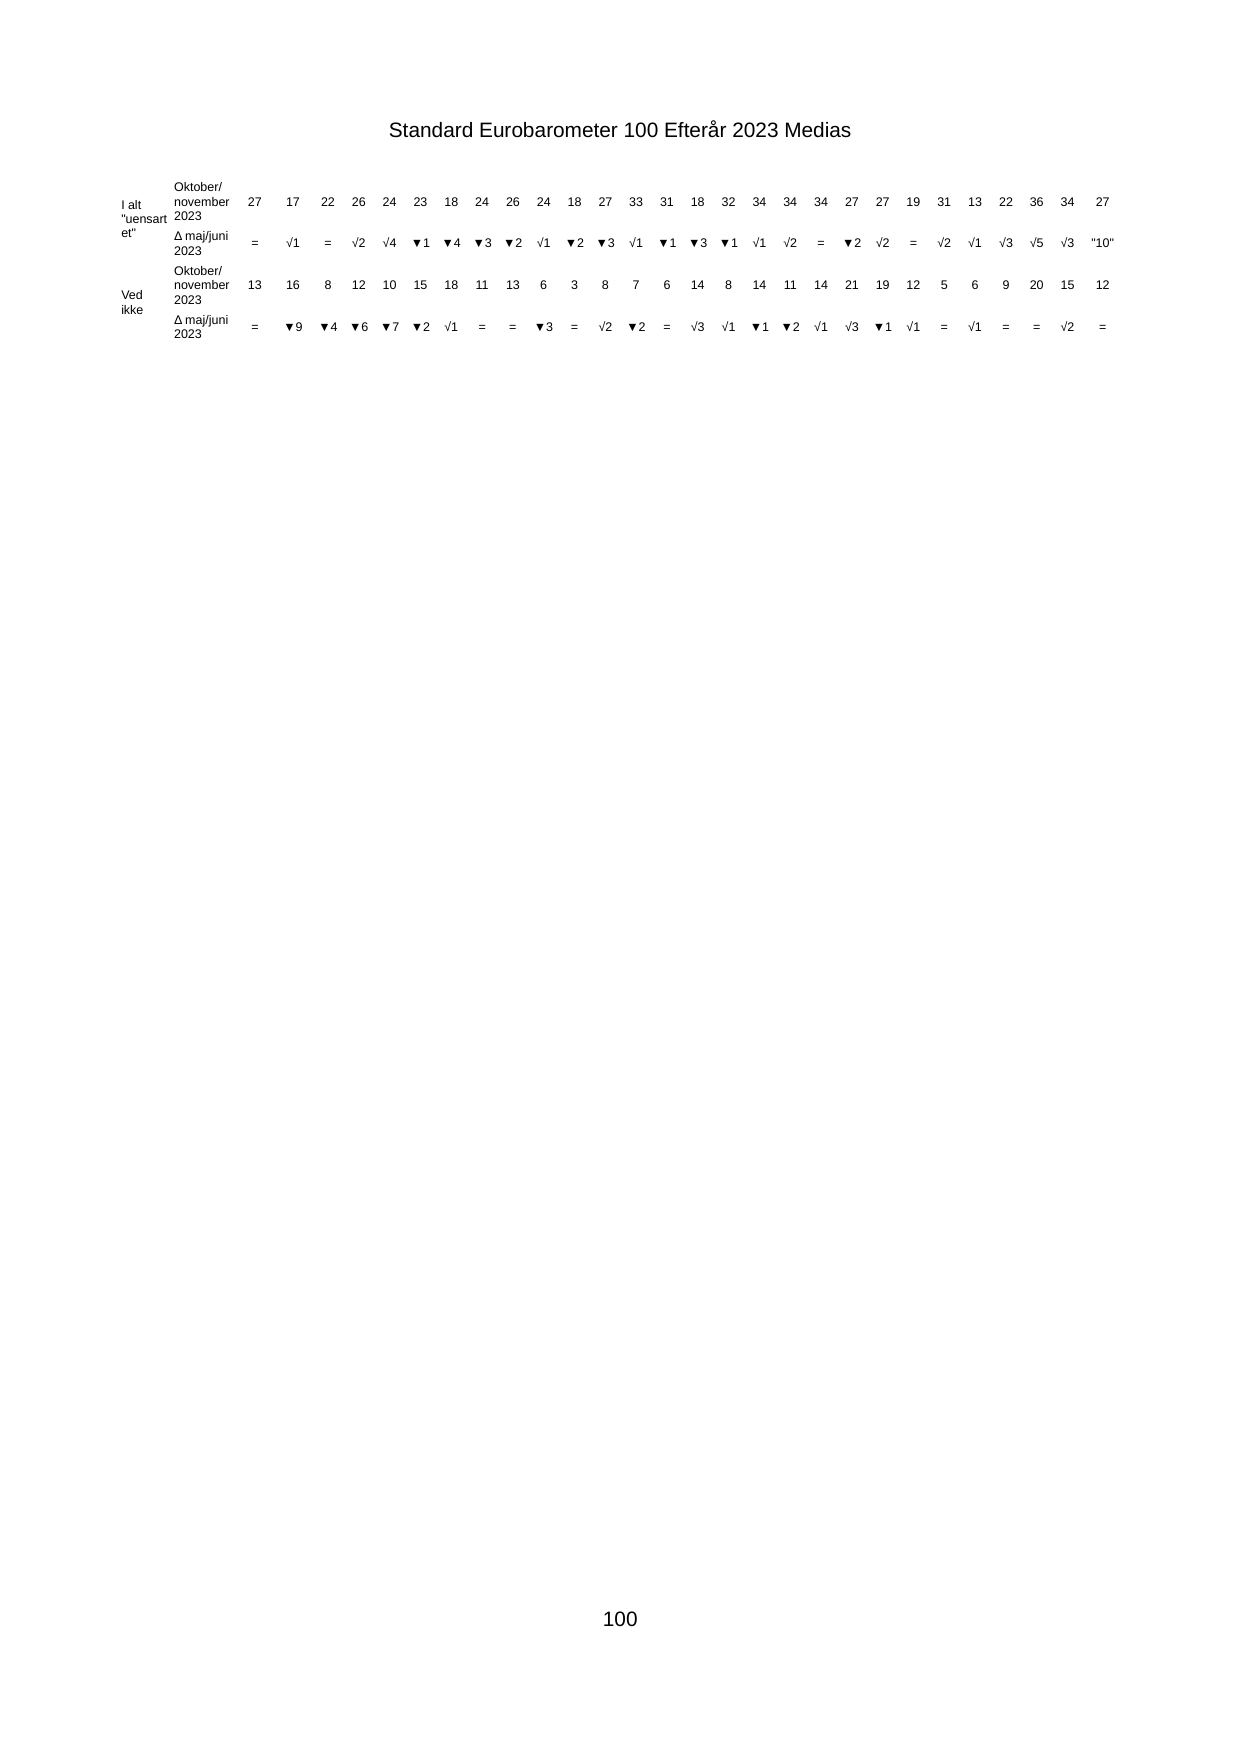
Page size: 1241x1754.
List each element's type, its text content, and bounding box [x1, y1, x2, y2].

table_cell 14 [805, 261, 836, 309]
table_cell 8 [313, 261, 343, 309]
table_cell 18 [559, 177, 590, 226]
table_cell √2 [343, 226, 374, 261]
table_cell 27 [1083, 177, 1122, 226]
table_cell = [236, 310, 273, 344]
table_cell = [1083, 310, 1122, 344]
table_cell 22 [313, 177, 343, 226]
table_cell 27 [236, 177, 273, 226]
table_cell √1 [898, 310, 928, 344]
table_cell 18 [436, 261, 466, 309]
table_cell 18 [682, 177, 713, 226]
table_cell 13 [497, 261, 528, 309]
table_cell √1 [805, 310, 836, 344]
table_cell 16 [273, 261, 312, 309]
table_cell ▼2 [775, 310, 805, 344]
table_cell 18 [436, 177, 466, 226]
table_cell ▼1 [713, 226, 744, 261]
table_cell √1 [959, 310, 990, 344]
table_cell 31 [929, 177, 959, 226]
table_cell ▼3 [528, 310, 559, 344]
table_cell 24 [374, 177, 405, 226]
table_cell 26 [343, 177, 374, 226]
table_cell 14 [682, 261, 713, 309]
table_cell √1 [713, 310, 744, 344]
table_cell 31 [651, 177, 682, 226]
table_cell "10" [1083, 226, 1122, 261]
table_cell = [805, 226, 836, 261]
table_cell ▼6 [343, 310, 374, 344]
table_cell 34 [1052, 177, 1083, 226]
table_cell Oktober/november 2023 [171, 177, 236, 226]
table_cell √2 [775, 226, 805, 261]
table_cell 32 [713, 177, 744, 226]
table_cell 34 [805, 177, 836, 226]
table_cell 20 [1021, 261, 1052, 309]
table_cell 8 [590, 261, 621, 309]
table_cell 22 [990, 177, 1021, 226]
table_cell √2 [929, 226, 959, 261]
table_cell √2 [1052, 310, 1083, 344]
table_cell ▼2 [836, 226, 867, 261]
table_cell I alt "uensartet" [118, 177, 171, 261]
table_cell 24 [528, 177, 559, 226]
table_cell = [898, 226, 928, 261]
table_cell Oktober/november 2023 [171, 261, 236, 309]
table_cell 17 [273, 177, 312, 226]
table_cell 9 [990, 261, 1021, 309]
table_cell Δ maj/juni 2023 [171, 226, 236, 261]
table_cell 13 [236, 261, 273, 309]
table_cell √1 [528, 226, 559, 261]
table_cell ▼3 [466, 226, 497, 261]
table_cell ▼9 [273, 310, 312, 344]
table_cell 19 [898, 177, 928, 226]
table_cell 36 [1021, 177, 1052, 226]
table_cell √3 [836, 310, 867, 344]
table_cell 3 [559, 261, 590, 309]
table_cell ▼1 [744, 310, 774, 344]
table_cell 19 [867, 261, 898, 309]
table_cell 33 [621, 177, 651, 226]
table_cell 8 [713, 261, 744, 309]
table_cell 6 [651, 261, 682, 309]
table_cell Δ maj/juni 2023 [171, 310, 236, 344]
table_cell Ved ikke [118, 261, 171, 344]
table_cell √2 [867, 226, 898, 261]
table_cell √2 [590, 310, 621, 344]
table_cell 14 [744, 261, 774, 309]
table_cell 6 [528, 261, 559, 309]
table_cell 21 [836, 261, 867, 309]
table_cell √1 [436, 310, 466, 344]
table_cell 5 [929, 261, 959, 309]
table_cell ▼3 [590, 226, 621, 261]
table_cell 34 [744, 177, 774, 226]
table_cell ▼2 [497, 226, 528, 261]
table_cell 34 [775, 177, 805, 226]
table_cell ▼1 [405, 226, 436, 261]
table_cell 6 [959, 261, 990, 309]
table_cell ▼7 [374, 310, 405, 344]
table_cell = [651, 310, 682, 344]
table_cell ▼2 [405, 310, 436, 344]
table_cell ▼3 [682, 226, 713, 261]
table_cell 23 [405, 177, 436, 226]
table_cell 15 [1052, 261, 1083, 309]
table_cell √3 [682, 310, 713, 344]
table_cell = [313, 226, 343, 261]
table_cell ▼2 [559, 226, 590, 261]
table_cell √1 [273, 226, 312, 261]
table_cell √3 [1052, 226, 1083, 261]
table_cell 15 [405, 261, 436, 309]
table_cell √4 [374, 226, 405, 261]
table_cell 11 [466, 261, 497, 309]
table_cell 24 [466, 177, 497, 226]
table_cell = [990, 310, 1021, 344]
table_cell 11 [775, 261, 805, 309]
table_cell 7 [621, 261, 651, 309]
table_cell ▼4 [313, 310, 343, 344]
table_cell = [1021, 310, 1052, 344]
table_cell ▼1 [867, 310, 898, 344]
table_cell 27 [836, 177, 867, 226]
table_cell √5 [1021, 226, 1052, 261]
table_cell √1 [621, 226, 651, 261]
table_cell = [236, 226, 273, 261]
table_cell √3 [990, 226, 1021, 261]
table_cell 12 [898, 261, 928, 309]
table_cell ▼4 [436, 226, 466, 261]
table_cell 10 [374, 261, 405, 309]
table_cell = [929, 310, 959, 344]
table_cell 13 [959, 177, 990, 226]
table_cell = [497, 310, 528, 344]
table_cell 26 [497, 177, 528, 226]
table_cell √1 [959, 226, 990, 261]
table_cell ▼2 [621, 310, 651, 344]
table_cell 27 [590, 177, 621, 226]
table_cell = [559, 310, 590, 344]
table_cell √1 [744, 226, 774, 261]
table_cell 12 [1083, 261, 1122, 309]
table_cell 27 [867, 177, 898, 226]
table_cell = [466, 310, 497, 344]
table_cell 12 [343, 261, 374, 309]
table_cell ▼1 [651, 226, 682, 261]
